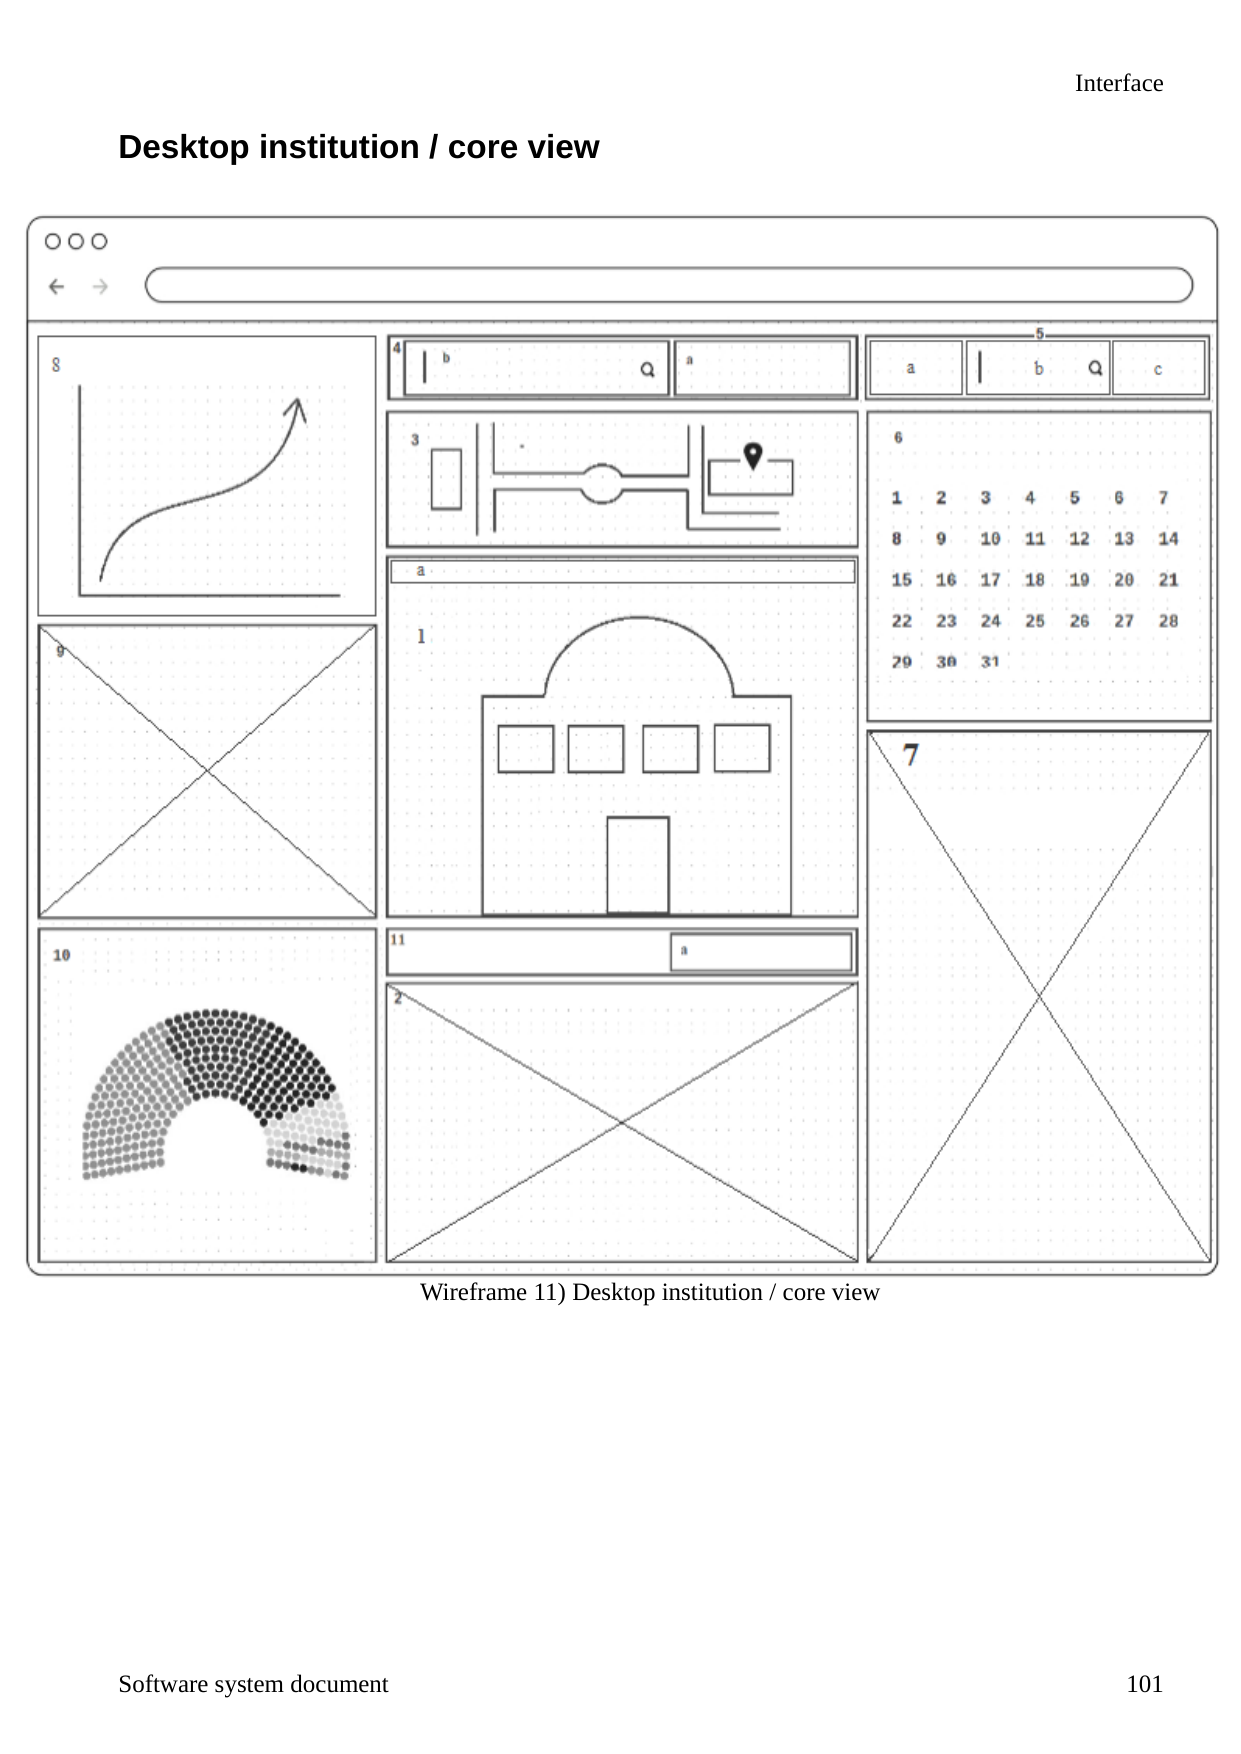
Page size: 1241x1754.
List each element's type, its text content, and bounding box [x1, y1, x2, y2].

text Wireframe 11) Desktop institution / core view [118, 1286, 1164, 1306]
text Desktop institution / core view [118, 127, 1164, 166]
